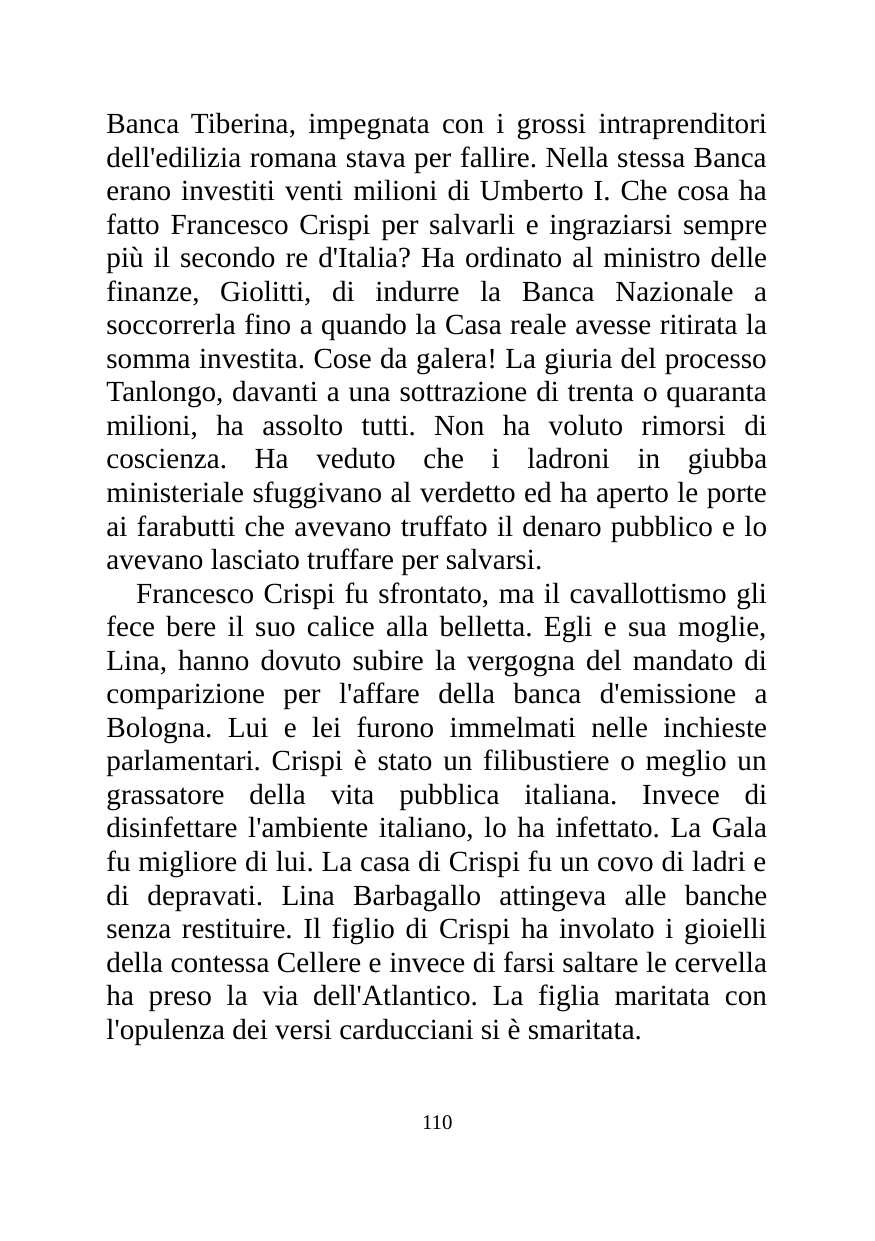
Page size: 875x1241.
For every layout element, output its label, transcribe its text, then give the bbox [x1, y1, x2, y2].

text Francesco Crispi fu sfrontato, ma il cavallottismo gli fece bere il suo calice alla belletta. Egli e sua moglie, Lina, hanno dovuto subire la vergogna del mandato di comparizione per l'affare della banca d'emissione a Bologna. Lui e lei furono immelmati nelle inchieste parlamentari. Crispi è stato un filibustiere o meglio un grassatore della vita pubblica italiana. Invece di disinfettare l'ambiente italiano, lo ha infettato. La Gala fu migliore di lui. La casa di Crispi fu un covo di ladri e di depravati. Lina Barbagallo attingeva alle banche senza restituire. Il figlio di Crispi ha involato i gioielli della contessa Cellere e invece di farsi saltare le cervella ha preso la via dell'Atlantico. La figlia maritata con l'opulenza dei versi carducciani si è smaritata. [106, 576, 768, 1045]
text Banca Tiberina, impegnata con i grossi intraprenditori dell'edilizia romana stava per fallire. Nella stessa Banca erano investiti venti milioni di Umberto I. Che cosa ha fatto Francesco Crispi per salvarli e ingraziarsi sempre più il secondo re d'Italia? Ha ordinato al ministro delle finanze, Giolitti, di indurre la Banca Nazionale a soccorrerla fino a quando la Casa reale avesse ritirata la somma investita. Cose da galera! La giuria del processo Tanlongo, davanti a una sottrazione di trenta o quaranta milioni, ha assolto tutti. Non ha voluto rimorsi di coscienza. Ha veduto che i ladroni in giubba ministeriale sfuggivano al verdetto ed ha aperto le porte ai farabutti che avevano truffato il denaro pubblico e lo avevano lasciato truffare per salvarsi. [106, 106, 768, 576]
